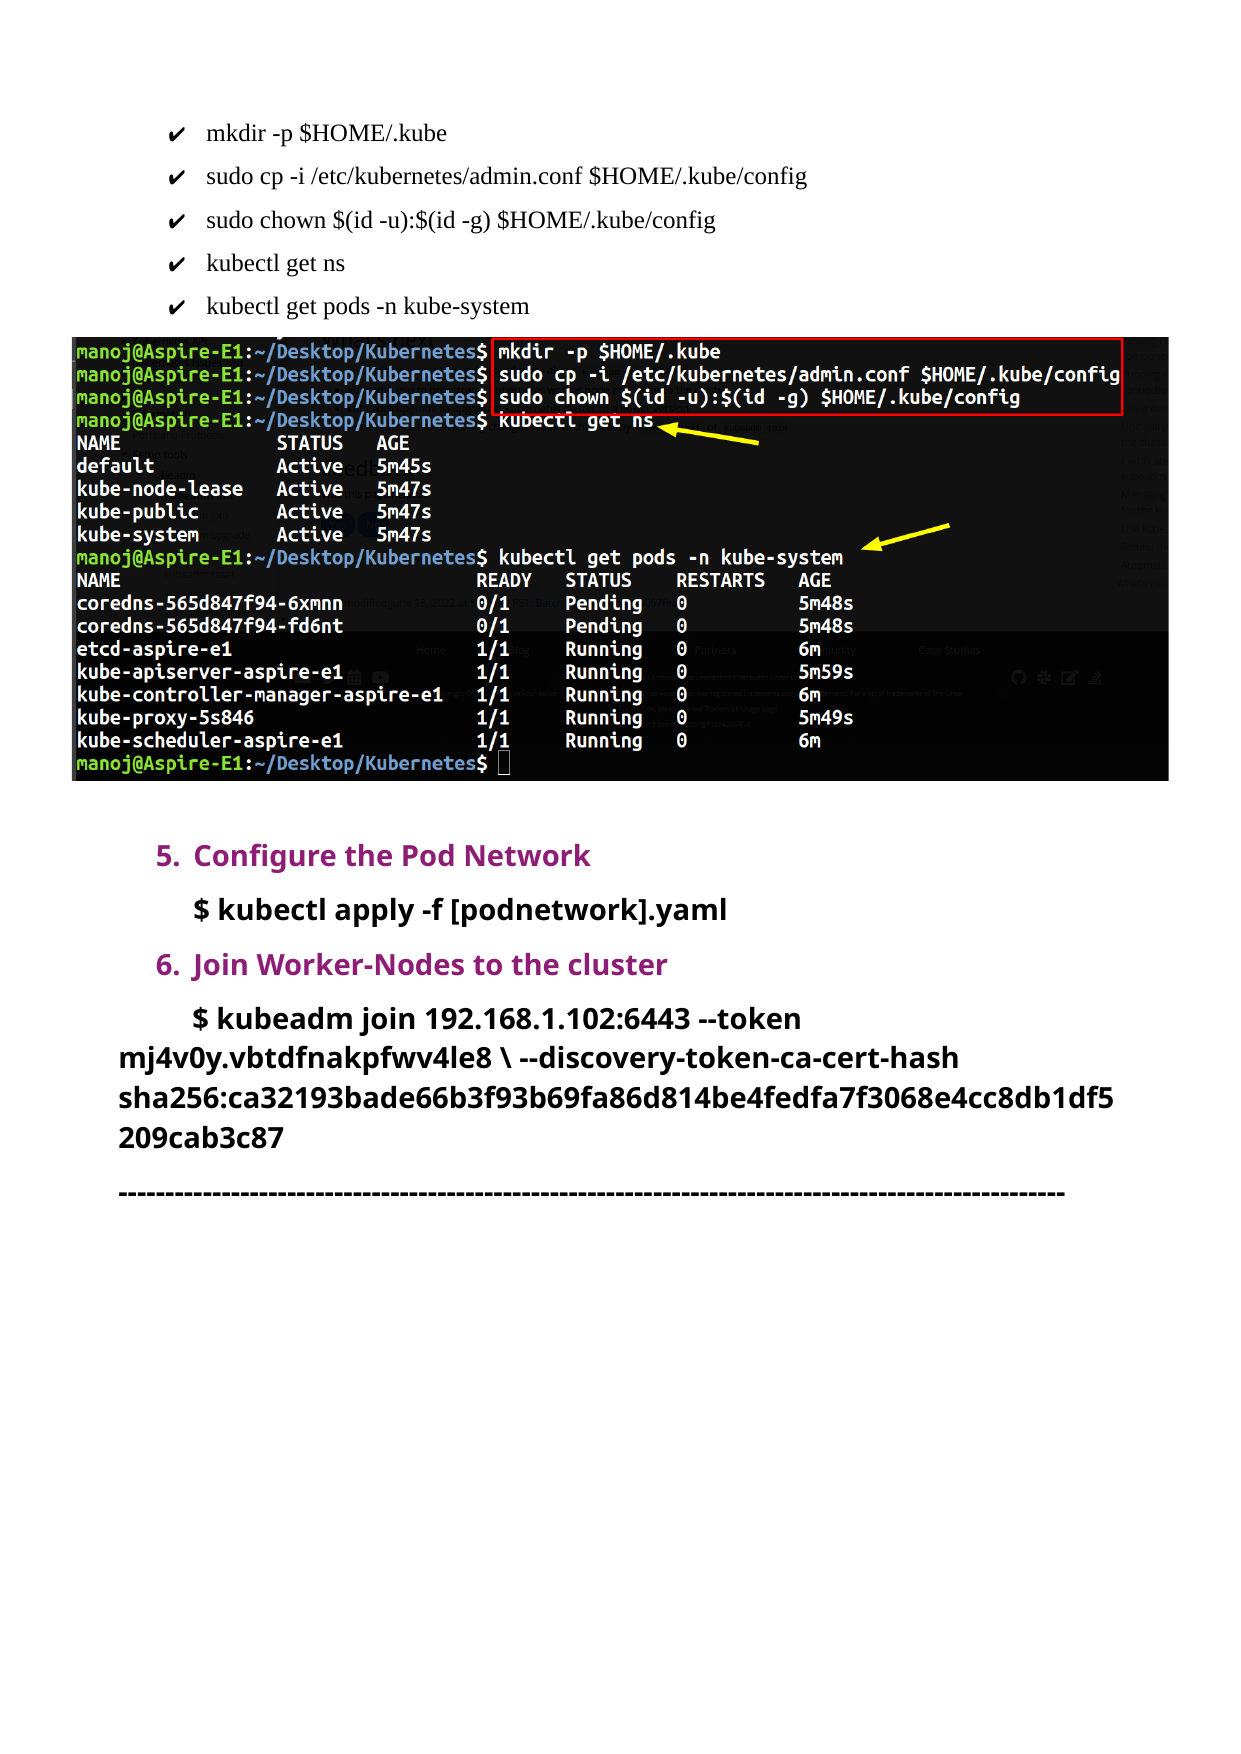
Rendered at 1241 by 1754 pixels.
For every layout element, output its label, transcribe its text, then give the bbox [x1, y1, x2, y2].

list $ kubectl apply -f [podnetwork].yaml [156, 889, 1122, 929]
list kubectl get pods -n kube-system [169, 291, 1122, 320]
picture [71, 337, 1169, 781]
list mkdir -p $HOME/.kube [169, 118, 1122, 147]
text $ kubeadm join 192.168.1.102:6443 --token mj4v0y.vbtdfnakpfwv4le8 \ --discovery-token-ca-cert-hash sha256:ca32193bade66b3f93b69fa86d814be4fedfa7f3068e4cc8db1df5209cab3c87 [118, 998, 1122, 1157]
list sudo cp -i /etc/kubernetes/admin.conf $HOME/.kube/config [169, 161, 1122, 190]
list kubectl get ns [169, 248, 1122, 277]
list Join Worker-Nodes to the cluster [156, 944, 1122, 983]
list sudo chown $(id -u):$(id -g) $HOME/.kube/config [169, 205, 1122, 233]
text ----------------------------------------------------------------------------------------------------- [118, 1171, 1122, 1211]
list Configure the Pod Network [156, 835, 1122, 875]
